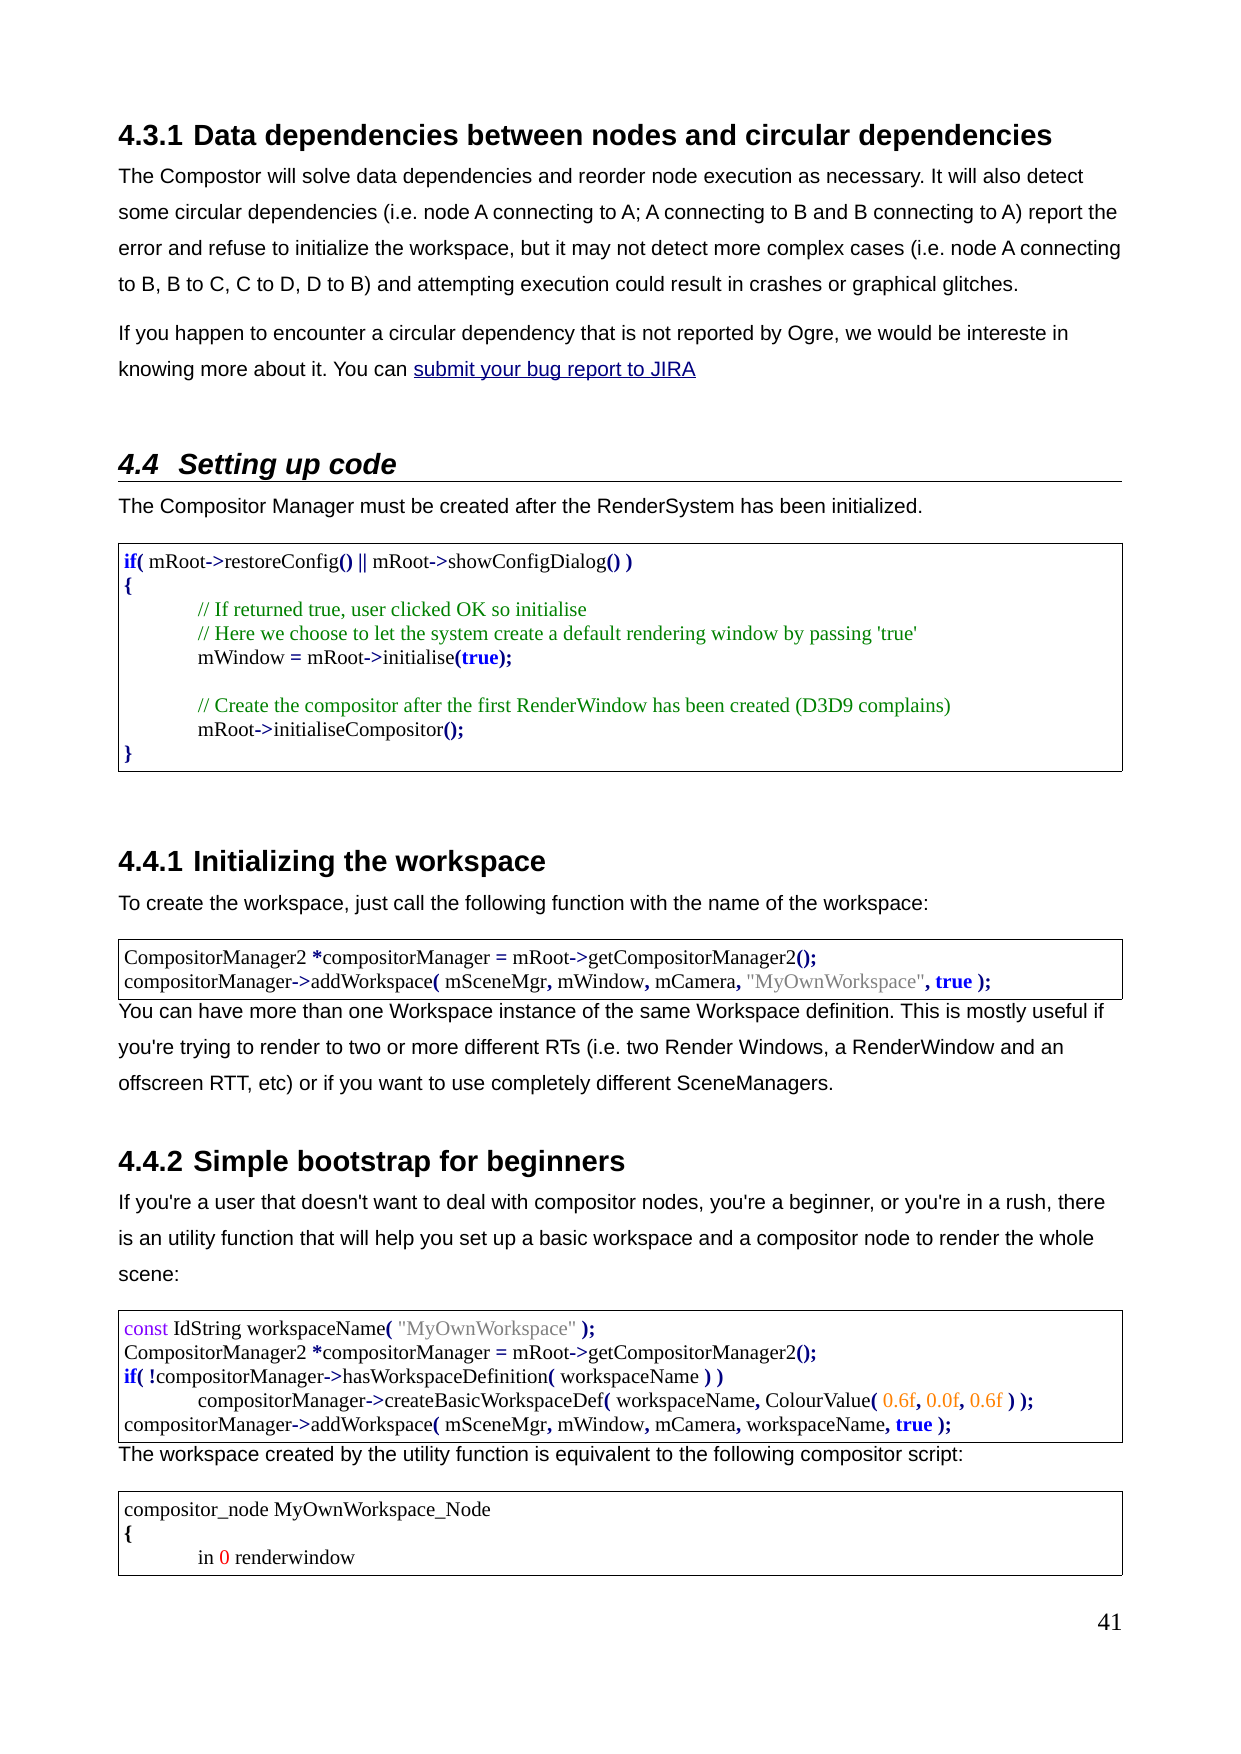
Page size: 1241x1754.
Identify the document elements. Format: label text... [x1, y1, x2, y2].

table_header const IdString workspaceName( "MyOwnWorkspace" ); CompositorManager2 *compositorManager = mRoot->getCompositorManager2(); if( !compositorManager->hasWorkspaceDefinition( workspaceName ) ) compositorManager->createBasicWorkspaceDef( workspaceName, ColourValue( 0.6f, 0.0f, 0.6f ) ); compositorManager->addWorkspace( mSceneMgr, mWindow, mCamera, workspaceName, true ); [119, 1311, 1122, 1442]
text The Compositor Manager must be created after the RenderSystem has been initialized. [118, 494, 1122, 518]
text If you happen to encounter a circular dependency that is not reported by Ogre, we would be intereste in knowing more about it. You can submit your bug report to JIRA [118, 320, 1122, 380]
subtitle Setting up code [118, 447, 1122, 481]
text If you're a user that doesn't want to deal with compositor nodes, you're a beginner, or you're in a rush, there is an utility function that will help you set up a basic workspace and a compositor node to render the whole scene: [118, 1190, 1122, 1286]
table_header CompositorManager2 *compositorManager = mRoot->getCompositorManager2(); compositorManager->addWorkspace( mSceneMgr, mWindow, mCamera, "MyOwnWorkspace", true ); [119, 940, 1122, 998]
text The workspace created by the utility function is equivalent to the following compositor script: [118, 1443, 1122, 1466]
table_header if( mRoot->restoreConfig() || mRoot->showConfigDialog() ) { // If returned true, user clicked OK so initialise // Here we choose to let the system create a default rendering window by passing 'true' mWindow = mRoot->initialise(true); // Create the compositor after the first RenderWindow has been created (D3D9 complains) mRoot->initialiseCompositor(); } [119, 544, 1122, 771]
subtitle Initializing the workspace [118, 844, 1122, 878]
text You can have more than one Workspace instance of the same Workspace definition. This is mostly useful if you're trying to render to two or more different RTs (i.e. two Render Windows, a RenderWindow and an offscreen RTT, etc) or if you want to use completely different SceneManagers. [118, 1000, 1122, 1094]
subtitle Simple bootstrap for beginners [118, 1144, 1122, 1177]
subtitle Data dependencies between nodes and circular dependencies [118, 118, 1122, 152]
table_header compositor_node MyOwnWorkspace_Node { in 0 renderwindow [119, 1492, 1122, 1574]
text The Compostor will solve data dependencies and reorder node execution as necessary. It will also detect some circular dependencies (i.e. node A connecting to A; A connecting to B and B connecting to A) report the error and refuse to initialize the workspace, but it may not detect more complex cases (i.e. node A connecting to B, B to C, C to D, D to B) and attempting execution could result in crashes or graphical glitches. [118, 164, 1122, 296]
text To create the workspace, just call the following function with the name of the workspace: [118, 890, 1122, 914]
